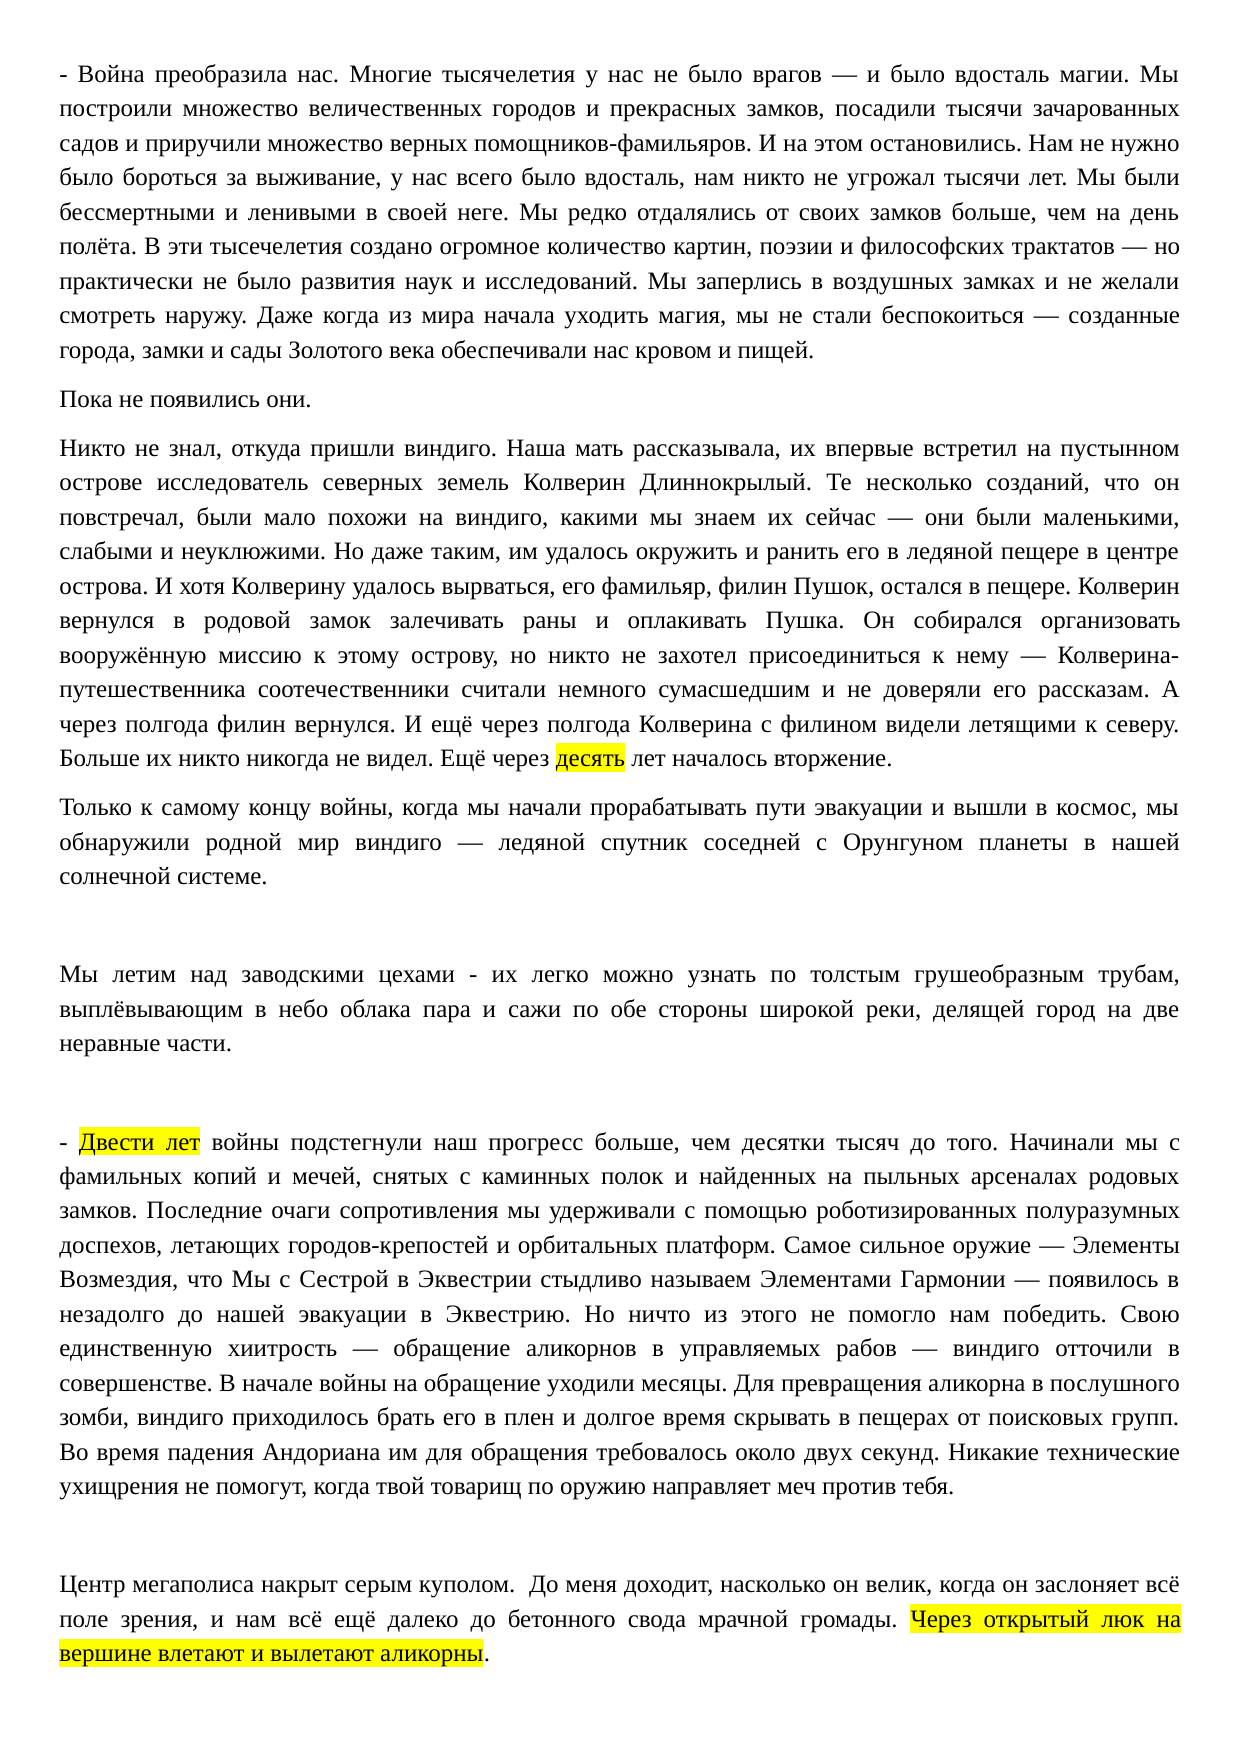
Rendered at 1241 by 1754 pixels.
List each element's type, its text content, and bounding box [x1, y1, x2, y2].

text - Война преобразила нас. Многие тысячелетия у нас не было врагов — и было вдосталь магии. Мы построили множество величественных городов и прекрасных замков, посадили тысячи зачарованных садов и приручили множество верных помощников-фамильяров. И на этом остановились. Нам не нужно было бороться за выживание, у нас всего было вдосталь, нам никто не угрожал тысячи лет. Мы были бессмертными и ленивыми в своей неге. Мы редко отдалялись от своих замков больше, чем на день полёта. В эти тысечелетия создано огромное количество картин, поэзии и философских трактатов — но практически не было развития наук и исследований. Мы заперлись в воздушных замках и не желали смотреть наружу. Даже когда из мира начала уходить магия, мы не стали беспокоиться — созданные города, замки и сады Золотого века обеспечивали нас кровом и пищей. [59, 59, 1181, 364]
text - Двести лет войны подстегнули наш прогресс больше, чем десятки тысяч до того. Начинали мы с фамильных копий и мечей, снятых с каминных полок и найденных на пыльных арсеналах родовых замков. Последние очаги сопротивления мы удерживали с помощью роботизированных полуразумных доспехов, летающих городов-крепостей и орбитальных платформ. Самое сильное оружие — Элементы Возмездия, что Мы с Сестрой в Эквестрии стыдливо называем Элементами Гармонии — появилось в незадолго до нашей эвакуации в Эквестрию. Но ничто из этого не помогло нам победить. Свою единственную хиитрость — обращение аликорнов в управляемых рабов — виндиго отточили в совершенстве. В начале войны на обращение уходили месяцы. Для превращения аликорна в послушного зомби, виндиго приходилось брать его в плен и долгое время скрывать в пещерах от поисковых групп. Во время падения Андориана им для обращения требовалось около двух секунд. Никакие технические ухищрения не помогут, когда твой товарищ по оружию направляет меч против тебя. [59, 1127, 1181, 1500]
text Только к самому концу войны, когда мы начали прорабатывать пути эвакуации и вышли в космос, мы обнаружили родной мир виндиго — ледяной спутник соседней с Орунгуном планеты в нашей солнечной системе. [59, 792, 1181, 890]
text Мы летим над заводскими цехами - их легко можно узнать по толстым грушеобразным трубам, выплёвывающим в небо облака пара и сажи по обе стороны широкой реки, делящей город на две неравные части. [59, 959, 1181, 1057]
text Никто не знал, откуда пришли виндиго. Наша мать рассказывала, их впервые встретил на пустынном острове исследователь северных земель Колверин Длиннокрылый. Те несколько созданий, что он повстречал, были мало похожи на виндиго, какими мы знаем их сейчас — они были маленькими, слабыми и неуклюжими. Но даже таким, им удалось окружить и ранить его в ледяной пещере в центре острова. И хотя Колверину удалось вырваться, его фамильяр, филин Пушок, остался в пещере. Колверин вернулся в родовой замок залечивать раны и оплакивать Пушка. Он собирался организовать вооружённую миссию к этому острову, но никто не захотел присоединиться к нему — Колверина-путешественника соотечественники считали немного сумасшедшим и не доверяли его рассказам. А через полгода филин вернулся. И ещё через полгода Колверина с филином видели летящими к северу. Больше их никто никогда не видел. Ещё через десять лет началось вторжение. [59, 433, 1181, 772]
text Пока не появились они. [59, 384, 1181, 413]
text Центр мегаполиса накрыт серым куполом. До меня доходит, насколько он велик, когда он заслоняет всё поле зрения, и нам всё ещё далеко до бетонного свода мрачной громады. Через открытый люк на вершине влетают и вылетают аликорны. [59, 1569, 1181, 1667]
